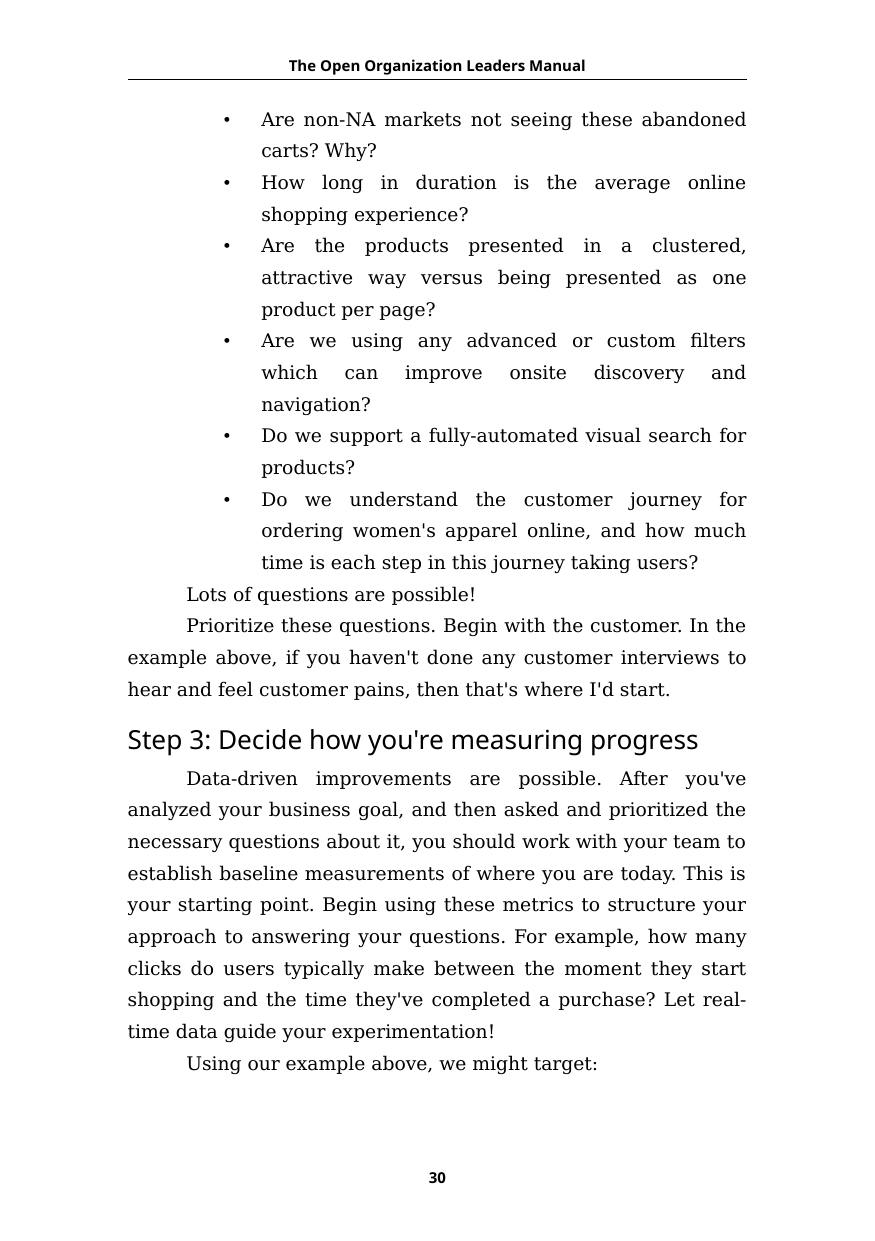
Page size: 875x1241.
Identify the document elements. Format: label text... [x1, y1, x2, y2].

text Prioritize these questions. Begin with the customer. In the example above, if you haven't done any customer interviews to hear and feel customer pains, then that's where I'd start. [127, 615, 747, 701]
list Do we understand the customer journey for ordering women's apparel online, and how much time is each step in this journey taking users? [223, 489, 747, 574]
text Using our example above, we might target: [127, 1053, 747, 1075]
list Are we using any advanced or custom filters which can improve onsite discovery and navigation? [223, 330, 747, 416]
list Are non-NA markets not seeing these abandoned carts? Why? [223, 109, 747, 162]
list Are the products presented in a clustered, attractive way versus being presented as one product per page? [223, 235, 747, 321]
text Lots of questions are possible! [127, 584, 747, 606]
subtitle Step 3: Decide how you're measuring progress [127, 725, 747, 755]
list How long in duration is the average online shopping experience? [223, 172, 747, 226]
text Data-driven improvements are possible. After you've analyzed your business goal, and then asked and prioritized the necessary questions about it, you should work with your team to establish baseline measurements of where you are today. This is your starting point. Begin using these metrics to structure your approach to answering your questions. For example, how many clicks do users typically make between the moment they start shopping and the time they've completed a purchase? Let real-time data guide your experimentation! [127, 768, 747, 1043]
list Do we support a fully-automated visual search for products? [223, 425, 747, 479]
